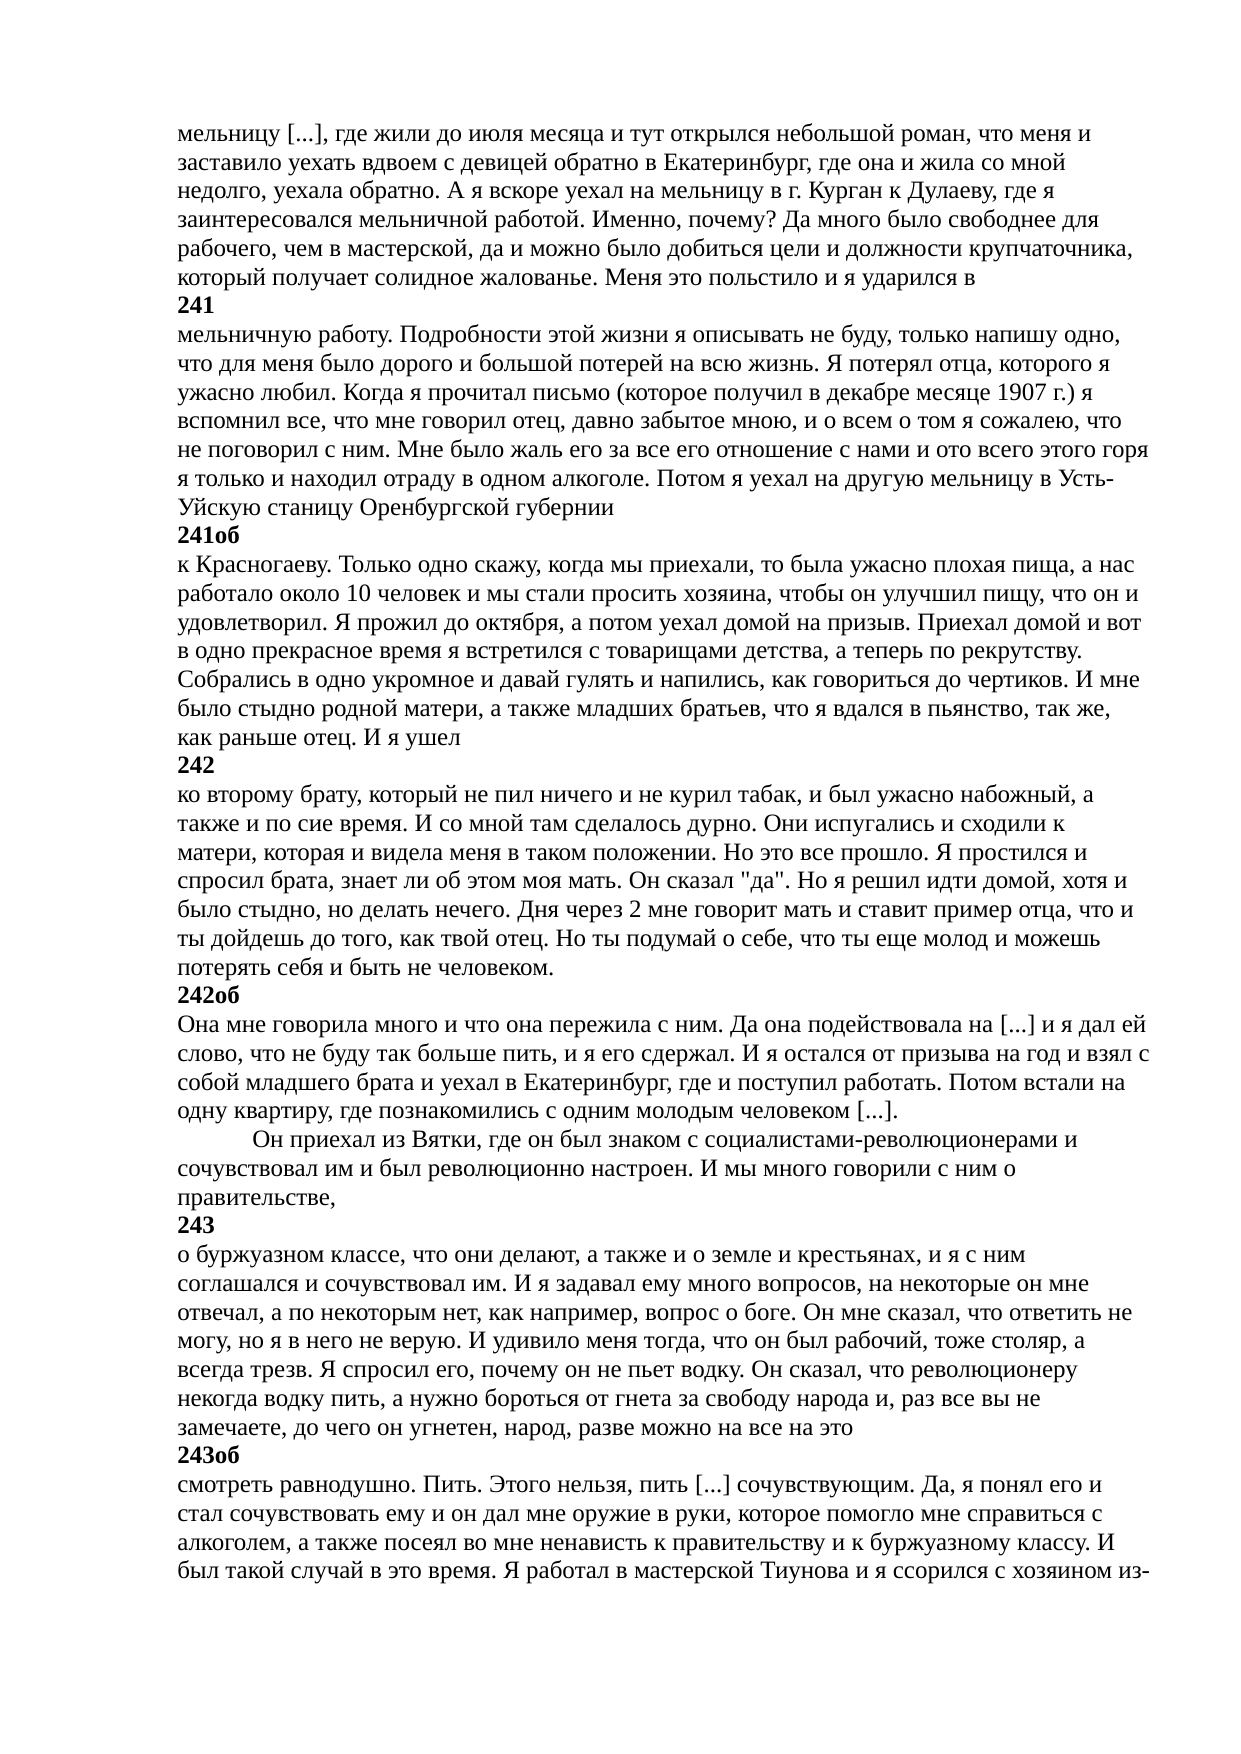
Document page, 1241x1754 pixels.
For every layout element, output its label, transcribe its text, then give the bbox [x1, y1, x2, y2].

text 242 [177, 751, 1152, 779]
text Она мне говорила много и что она пережила с ним. Да она подействовала на [...] и я дал ей слово, что не буду так больше пить, и я его сдержал. И я остался от призыва на год и взял с собой младшего брата и уехал в Екатеринбург, где и поступил работать. Потом встали на одну квартиру, где познакомились с одним молодым человеком [...]. [177, 1009, 1152, 1124]
text 241 [177, 291, 1152, 319]
text 243 [177, 1211, 1152, 1239]
text 242об [177, 981, 1152, 1009]
text 241об [177, 521, 1152, 549]
text 243об [177, 1441, 1152, 1469]
text о буржуазном классе, что они делают, а также и о земле и крестьянах, и я с ним соглашался и сочувствовал им. И я задавал ему много вопросов, на некоторые он мне отвечал, а по некоторым нет, как например, вопрос о боге. Он мне сказал, что ответить не могу, но я в него не верую. И удивило меня тогда, что он был рабочий, тоже столяр, а всегда трезв. Я спросил его, почему он не пьет водку. Он сказал, что революционеру некогда водку пить, а нужно бороться от гнета за свободу народа и, раз все вы не замечаете, до чего он угнетен, народ, разве можно на все на это [177, 1239, 1152, 1441]
text к Красногаеву. Только одно скажу, когда мы приехали, то была ужасно плохая пища, а нас работало около 10 человек и мы стали просить хозяина, чтобы он улучшил пищу, что он и удовлетворил. Я прожил до октября, а потом уехал домой на призыв. Приехал домой и вот в одно прекрасное время я встретился с товарищами детства, а теперь по рекрутству. Собрались в одно укромное и давай гулять и напились, как говориться до чертиков. И мне было стыдно родной матери, а также младших братьев, что я вдался в пьянство, так же, как раньше отец. И я ушел [177, 549, 1152, 751]
text ко второму брату, который не пил ничего и не курил табак, и был ужасно набожный, а также и по сие время. И со мной там сделалось дурно. Они испугались и сходили к матери, которая и видела меня в таком положении. Но это все прошло. Я простился и спросил брата, знает ли об этом моя мать. Он сказал "да". Но я решил идти домой, хотя и было стыдно, но делать нечего. Дня через 2 мне говорит мать и ставит пример отца, что и ты дойдешь до того, как твой отец. Но ты подумай о себе, что ты еще молод и можешь потерять себя и быть не человеком. [177, 779, 1152, 981]
text смотреть равнодушно. Пить. Этого нельзя, пить [...] сочувствующим. Да, я понял его и стал сочувствовать ему и он дал мне оружие в руки, которое помогло мне справиться с алкоголем, а также посеял во мне ненависть к правительству и к буржуазному классу. И был такой случай в это время. Я работал в мастерской Тиунова и я ссорился с хозяином из- [177, 1469, 1152, 1584]
text мельничную работу. Подробности этой жизни я описывать не буду, только напишу одно, что для меня было дорого и большой потерей на всю жизнь. Я потерял отца, которого я ужасно любил. Когда я прочитал письмо (которое получил в декабре месяце 1907 г.) я вспомнил все, что мне говорил отец, давно забытое мною, и о всем о том я сожалею, что не поговорил с ним. Мне было жаль его за все его отношение с нами и ото всего этого горя я только и находил отраду в одном алкоголе. Потом я уехал на другую мельницу в Усть-Уйскую станицу Оренбургской губернии [177, 319, 1152, 521]
text мельницу [...], где жили до июля месяца и тут открылся небольшой роман, что меня и заставило уехать вдвоем с девицей обратно в Екатеринбург, где она и жила со мной недолго, уехала обратно. А я вскоре уехал на мельницу в г. Курган к Дулаеву, где я заинтересовался мельничной работой. Именно, почему? Да много было свободнее для рабочего, чем в мастерской, да и можно было добиться цели и должности крупчаточника, который получает солидное жалованье. Меня это польстило и я ударился в [177, 118, 1152, 291]
text Он приехал из Вятки, где он был знаком с социалистами-революционерами и сочувствовал им и был революционно настроен. И мы много говорили с ним о правительстве, [177, 1124, 1152, 1211]
